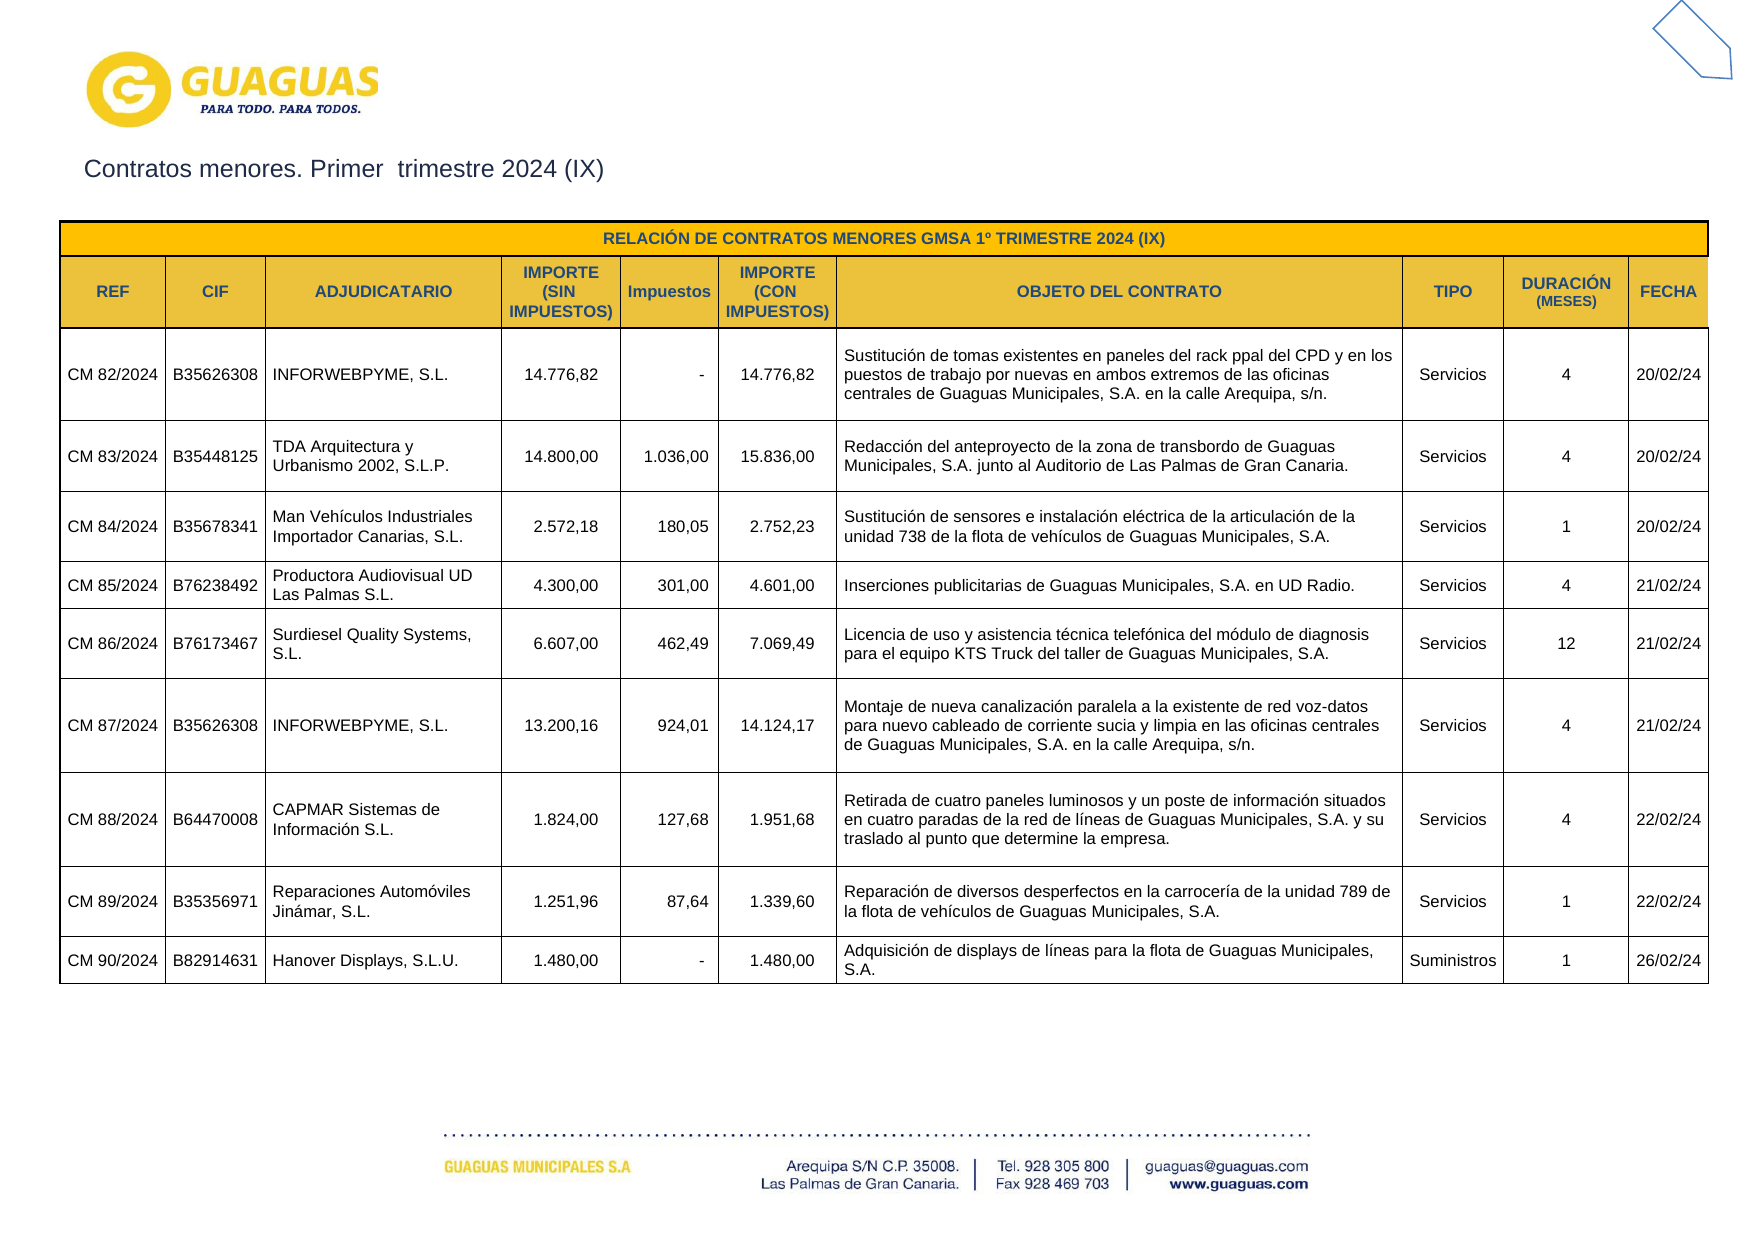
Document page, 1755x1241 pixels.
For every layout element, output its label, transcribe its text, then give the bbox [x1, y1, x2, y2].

table_cell FECHA [1629, 257, 1708, 327]
table_cell 14.124,17 [719, 679, 836, 772]
table_cell 1.824,00 [502, 773, 620, 866]
table_cell - [621, 937, 718, 983]
table_cell 1.251,96 [502, 867, 620, 936]
table_cell 20/02/24 [1629, 329, 1708, 420]
table_cell CM 83/2024 [61, 421, 165, 491]
table_cell 22/02/24 [1629, 773, 1708, 866]
table_cell REF [61, 257, 165, 327]
table_cell 20/02/24 [1629, 421, 1708, 491]
table_cell 2.752,23 [719, 492, 836, 561]
table_cell OBJETO DEL CONTRATO [837, 257, 1402, 327]
table_cell CM 85/2024 [61, 562, 165, 608]
table_cell Servicios [1403, 679, 1503, 772]
table_cell 13.200,16 [502, 679, 620, 772]
table_cell CIF [166, 257, 265, 327]
table_cell Surdiesel Quality Systems, S.L. [266, 609, 501, 678]
table_cell CM 84/2024 [61, 492, 165, 561]
table_cell CM 82/2024 [61, 329, 165, 420]
table_cell Sustitución de tomas existentes en paneles del rack ppal del CPD y en los puestos de trabajo por nuevas en ambos extremos de las oficinas centrales de Guaguas Municipales, S.A. en la calle Arequipa, s/n. [837, 329, 1402, 420]
table_cell 1.339,60 [719, 867, 836, 936]
table_cell 21/02/24 [1629, 562, 1708, 608]
table_cell 301,00 [621, 562, 718, 608]
table_cell Montaje de nueva canalización paralela a la existente de red voz-datos para nuevo cableado de corriente sucia y limpia en las oficinas centrales de Guaguas Municipales, S.A. en la calle Arequipa, s/n. [837, 679, 1402, 772]
table_cell 4 [1504, 562, 1628, 608]
table_cell TIPO [1403, 257, 1503, 327]
table_cell 4.300,00 [502, 562, 620, 608]
table_cell B76173467 [166, 609, 265, 678]
table_cell 127,68 [621, 773, 718, 866]
table_cell Sustitución de sensores e instalación eléctrica de la articulación de la unidad 738 de la flota de vehículos de Guaguas Municipales, S.A. [837, 492, 1402, 561]
table_cell Impuestos [621, 257, 718, 327]
table_cell IMPORTE (SIN IMPUESTOS) [502, 257, 620, 327]
table_cell 4 [1504, 421, 1628, 491]
table_cell Servicios [1403, 609, 1503, 678]
table_cell 12 [1504, 609, 1628, 678]
table_cell Productora Audiovisual UD Las Palmas S.L. [266, 562, 501, 608]
table_cell 2.572,18 [502, 492, 620, 561]
table_cell CM 88/2024 [61, 773, 165, 866]
table_cell 22/02/24 [1629, 867, 1708, 936]
table_cell B64470008 [166, 773, 265, 866]
table_cell Licencia de uso y asistencia técnica telefónica del módulo de diagnosis para el equipo KTS Truck del taller de Guaguas Municipales, S.A. [837, 609, 1402, 678]
table_cell 4.601,00 [719, 562, 836, 608]
table_cell Retirada de cuatro paneles luminosos y un poste de información situados en cuatro paradas de la red de líneas de Guaguas Municipales, S.A. y su traslado al punto que determine la empresa. [837, 773, 1402, 866]
table_cell 4 [1504, 773, 1628, 866]
table_cell 4 [1504, 679, 1628, 772]
table_cell Adquisición de displays de líneas para la flota de Guaguas Municipales, S.A. [837, 937, 1402, 983]
table_cell Servicios [1403, 329, 1503, 420]
table_cell 14.800,00 [502, 421, 620, 491]
table_cell 1.480,00 [719, 937, 836, 983]
table_cell 6.607,00 [502, 609, 620, 678]
table_cell CM 87/2024 [61, 679, 165, 772]
table_cell B35356971 [166, 867, 265, 936]
table_cell 21/02/24 [1629, 679, 1708, 772]
table_cell CM 89/2024 [61, 867, 165, 936]
table_cell - [621, 329, 718, 420]
table_cell Servicios [1403, 867, 1503, 936]
table_cell 21/02/24 [1629, 609, 1708, 678]
table_cell 924,01 [621, 679, 718, 772]
table_cell Suministros [1403, 937, 1503, 983]
table_cell B35626308 [166, 679, 265, 772]
table_cell 1.036,00 [621, 421, 718, 491]
table_cell B82914631 [166, 937, 265, 983]
table_cell B35448125 [166, 421, 265, 491]
table_cell IMPORTE (CON IMPUESTOS) [719, 257, 836, 327]
table_header RELACIÓN DE CONTRATOS MENORES GMSA 1º TRIMESTRE 2024 (IX) [61, 223, 1707, 255]
table_cell Hanover Displays, S.L.U. [266, 937, 501, 983]
table_cell 1 [1504, 937, 1628, 983]
table_cell B35678341 [166, 492, 265, 561]
table_cell 26/02/24 [1629, 937, 1708, 983]
table_cell Man Vehículos Industriales Importador Canarias, S.L. [266, 492, 501, 561]
text Contratos menores. Primer trimestre 2024 (IX) [84, 154, 1694, 183]
table_cell 462,49 [621, 609, 718, 678]
table_cell B76238492 [166, 562, 265, 608]
table_cell TDA Arquitectura y Urbanismo 2002, S.L.P. [266, 421, 501, 491]
table_cell 1.951,68 [719, 773, 836, 866]
table_cell CM 86/2024 [61, 609, 165, 678]
table_cell 7.069,49 [719, 609, 836, 678]
table_cell Reparaciones Automóviles Jinámar, S.L. [266, 867, 501, 936]
table_cell 4 [1504, 329, 1628, 420]
table_cell INFORWEBPYME, S.L. [266, 679, 501, 772]
table_cell 15.836,00 [719, 421, 836, 491]
table_cell Servicios [1403, 421, 1503, 491]
table_cell Reparación de diversos desperfectos en la carrocería de la unidad 789 de la flota de vehículos de Guaguas Municipales, S.A. [837, 867, 1402, 936]
table_cell 180,05 [621, 492, 718, 561]
table_cell Servicios [1403, 492, 1503, 561]
table_cell 1.480,00 [502, 937, 620, 983]
table_cell Redacción del anteproyecto de la zona de transbordo de Guaguas Municipales, S.A. junto al Auditorio de Las Palmas de Gran Canaria. [837, 421, 1402, 491]
table_cell 1 [1504, 867, 1628, 936]
table_cell Servicios [1403, 773, 1503, 866]
table_cell CM 90/2024 [61, 937, 165, 983]
table_cell 14.776,82 [502, 329, 620, 420]
table_cell 14.776,82 [719, 329, 836, 420]
table_cell 87,64 [621, 867, 718, 936]
table_cell INFORWEBPYME, S.L. [266, 329, 501, 420]
table_cell Inserciones publicitarias de Guaguas Municipales, S.A. en UD Radio. [837, 562, 1402, 608]
table_cell ADJUDICATARIO [266, 257, 501, 327]
table_cell 20/02/24 [1629, 492, 1708, 561]
table_cell Servicios [1403, 562, 1503, 608]
table_cell B35626308 [166, 329, 265, 420]
table_cell CAPMAR Sistemas de Información S.L. [266, 773, 501, 866]
table_cell 1 [1504, 492, 1628, 561]
